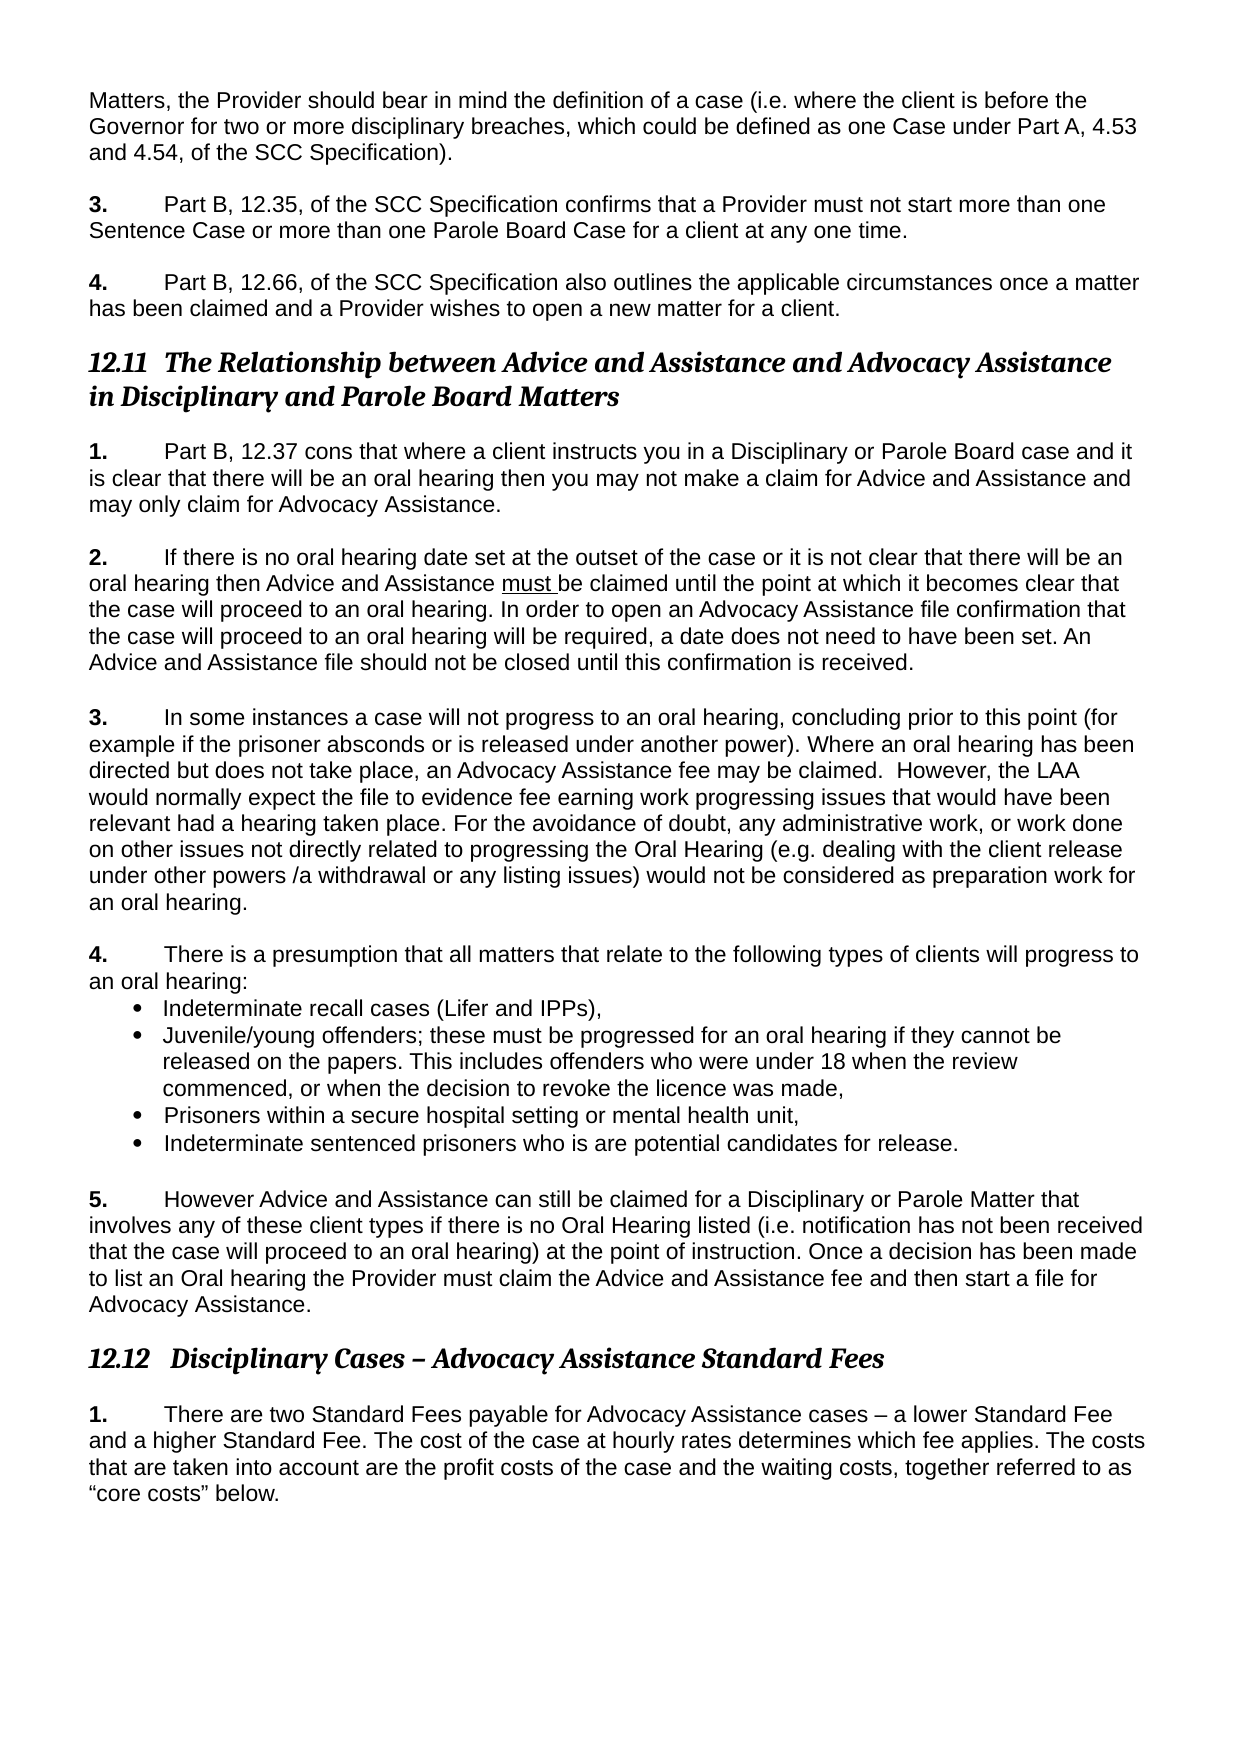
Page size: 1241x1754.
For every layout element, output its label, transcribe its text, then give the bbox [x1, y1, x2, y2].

list There are two Standard Fees payable for Advocacy Assistance cases – a lower Standard Fee and a higher Standard Fee. The cost of the case at hourly rates determines which fee applies. The costs that are taken into account are the profit costs of the case and the waiting costs, together referred to as “core costs” below. [89, 1401, 1146, 1506]
list However Advice and Assistance can still be claimed for a Disciplinary or Parole Matter that involves any of these client types if there is no Oral Hearing listed (i.e. notification has not been received that the case will proceed to an oral hearing) at the point of instruction. Once a decision has been made to list an Oral hearing the Provider must claim the Advice and Assistance fee and then start a file for Advocacy Assistance. [89, 1186, 1144, 1317]
list Indeterminate recall cases (Lifer and IPPs), [133, 994, 1163, 1022]
subtitle The Relationship between Advice and Assistance and Advocacy Assistance in Disciplinary and Parole Board Matters [89, 346, 1125, 413]
list Juvenile/young offenders; these must be progressed for an oral hearing if they cannot be released on the papers. This includes offenders who were under 18 when the review commenced, or when the decision to revoke the licence was made, [133, 1022, 1062, 1101]
list Indeterminate sentenced prisoners who is are potential candidates for release. [133, 1129, 1163, 1157]
list Part B, 12.35, of the SCC Specification confirms that a Provider must not start more than one Sentence Case or more than one Parole Board Case for a client at any one time. [89, 191, 1107, 243]
list Part B, 12.66, of the SCC Specification also outlines the applicable circumstances once a matter has been claimed and a Provider wishes to open a new matter for a client. [89, 269, 1139, 321]
text Matters, the Provider should bear in mind the definition of a case (i.e. where the client is before the Governor for two or more disciplinary breaches, which could be defined as one Case under Part A, 4.53 and 4.54, of the SCC Specification). [89, 87, 1140, 166]
subtitle Disciplinary Cases – Advocacy Assistance Standard Fees [89, 1342, 1163, 1376]
list In some instances a case will not progress to an oral hearing, concluding prior to this point (for example if the prisoner absconds or is released under another power). Where an oral hearing has been directed but does not take place, an Advocacy Assistance fee may be claimed. However, the LAA would normally expect the file to evidence fee earning work progressing issues that would have been relevant had a hearing taken place. For the avoidance of doubt, any administrative work, or work done on other issues not directly related to progressing the Oral Hearing (e.g. dealing with the client release under other powers /a withdrawal or any listing issues) would not be considered as preparation work for an oral hearing. [89, 704, 1136, 915]
list Part B, 12.37 cons that where a client instructs you in a Disciplinary or Parole Board case and it is clear that there will be an oral hearing then you may not make a claim for Advice and Assistance and may only claim for Advocacy Assistance. [89, 438, 1133, 517]
list If there is no oral hearing date set at the outset of the case or it is not clear that there will be an oral hearing then Advice and Assistance must be claimed until the point at which it becomes clear that the case will proceed to an oral hearing. In order to open an Advocacy Assistance file confirmation that the case will proceed to an oral hearing will be required, a date does not need to have been set. An Advice and Assistance file should not be closed until this confirmation is received. [89, 544, 1129, 676]
list Prisoners within a secure hospital setting or mental health unit, [133, 1101, 1163, 1129]
list There is a presumption that all matters that relate to the following types of clients will progress to an oral hearing: [89, 941, 1140, 994]
